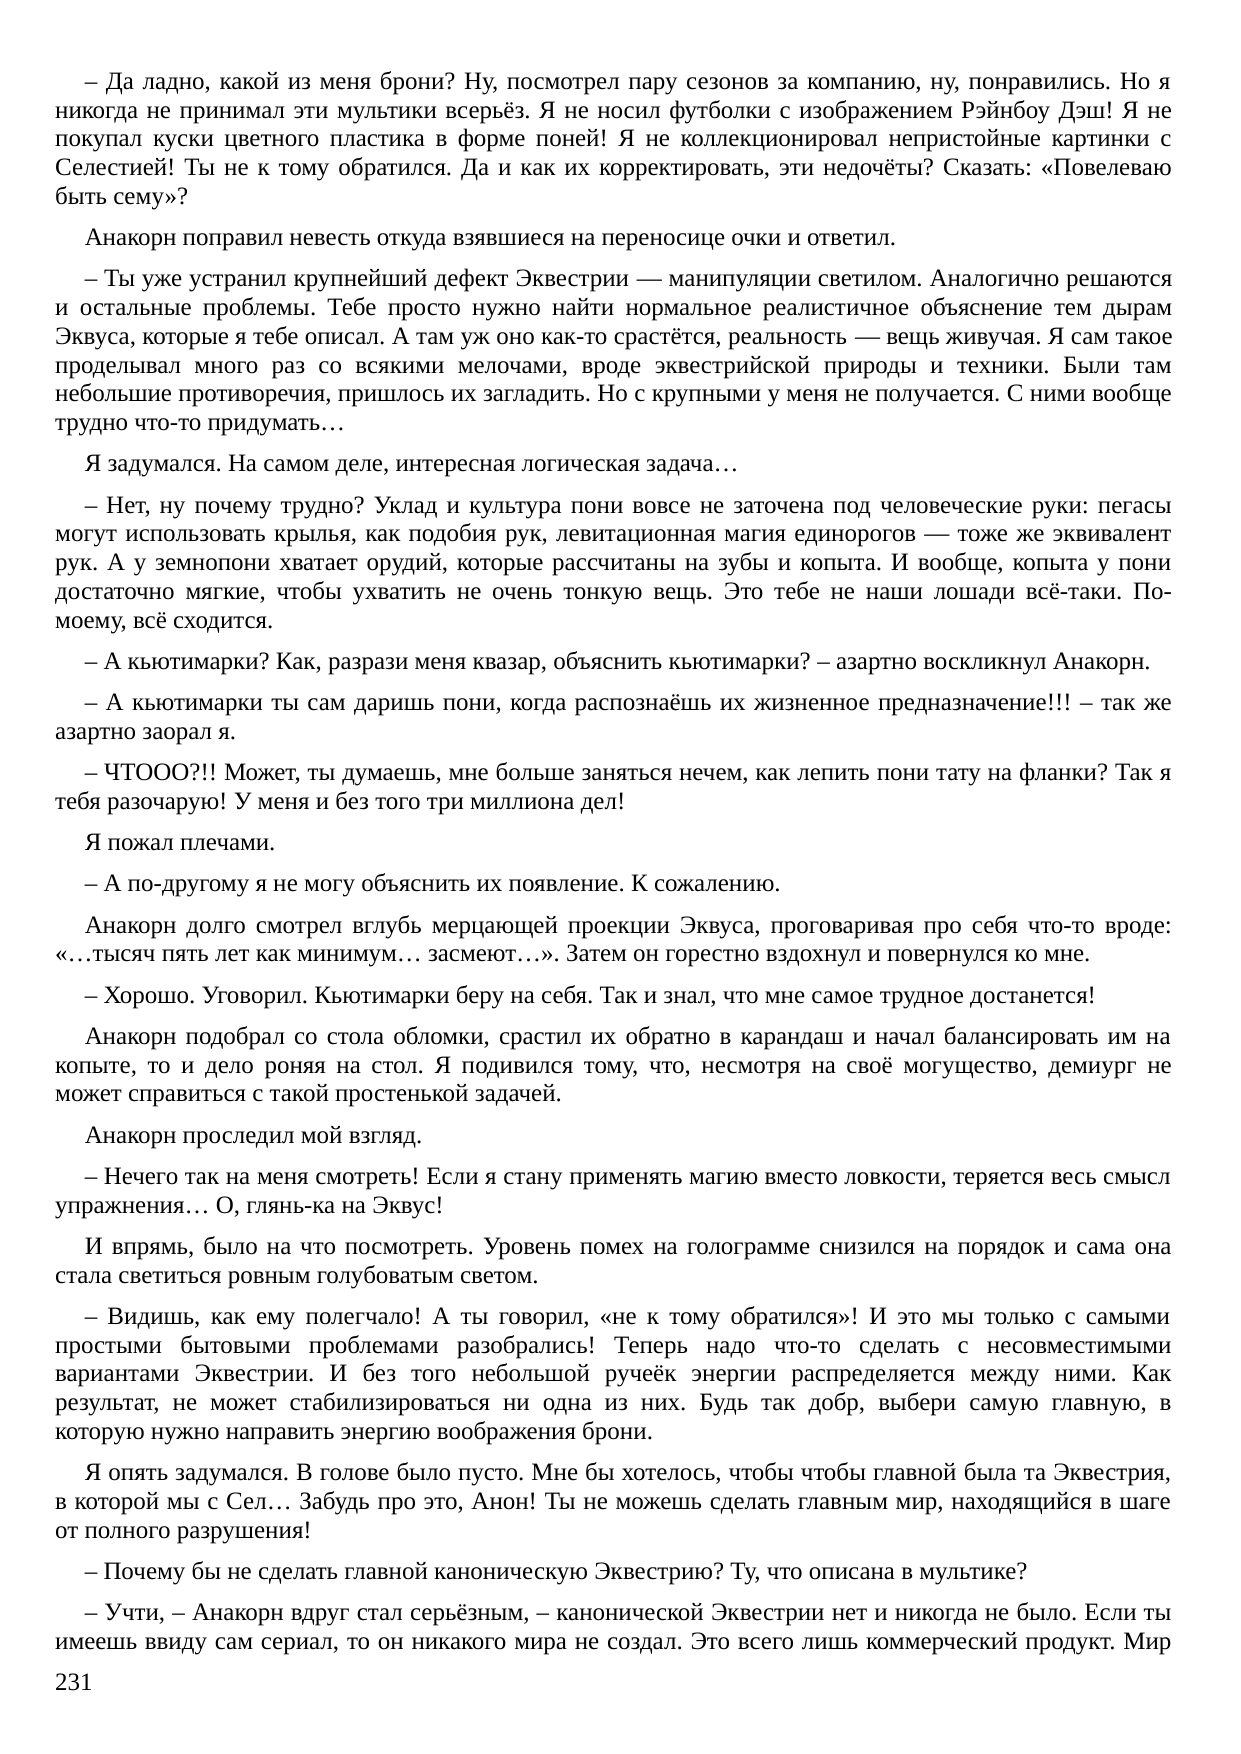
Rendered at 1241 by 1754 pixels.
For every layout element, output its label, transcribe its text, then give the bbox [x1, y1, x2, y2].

text Анакорн подобрал со стола обломки, срастил их обратно в карандаш и начал балансировать им на копыте, то и дело роняя на стол. Я подивился тому, что, несмотря на своё могущество, демиург не может справиться с такой простенькой задачей. [55, 1021, 1173, 1107]
text И впрямь, было на что посмотреть. Уровень помех на голограмме снизился на порядок и сама она стала светиться ровным голубоватым светом. [55, 1231, 1173, 1288]
text Анакорн поправил невесть откуда взявшиеся на переносице очки и ответил. [55, 222, 1173, 251]
text Я задумался. На самом деле, интересная логическая задача… [55, 448, 1173, 477]
text Анакорн проследил мой взгляд. [55, 1120, 1173, 1148]
text – Ты уже устранил крупнейший дефект Эквестрии — манипуляции светилом. Аналогично решаются и остальные проблемы. Тебе просто нужно найти нормальное реалистичное объяснение тем дырам Эквуса, которые я тебе описал. А там уж оно как-то срастётся, реальность — вещь живучая. Я сам такое проделывал много раз со всякими мелочами, вроде эквестрийской природы и техники. Были там небольшие противоречия, пришлось их загладить. Но с крупными у меня не получается. С ними вообще трудно что-то придумать… [55, 263, 1173, 436]
text – Нет, ну почему трудно? Уклад и культура пони вовсе не заточена под человеческие руки: пегасы могут использовать крылья, как подобия рук, левитационная магия единорогов — тоже же эквивалент рук. А у земнопони хватает орудий, которые рассчитаны на зубы и копыта. И вообще, копыта у пони достаточно мягкие, чтобы ухватить не очень тонкую вещь. Это тебе не наши лошади всё-таки. По-моему, всё сходится. [55, 490, 1173, 633]
text Анакорн долго смотрел вглубь мерцающей проекции Эквуса, проговаривая про себя что-то вроде: «…тысяч пять лет как минимум… засмеют…». Затем он горестно вздохнул и повернулся ко мне. [55, 910, 1173, 967]
text – А кьютимарки ты сам даришь пони, когда распознаёшь их жизненное предназначение!!! – так же азартно заорал я. [55, 687, 1173, 745]
text – Нечего так на меня смотреть! Если я стану применять магию вместо ловкости, теряется весь смысл упражнения… О, глянь-ка на Эквус! [55, 1161, 1173, 1218]
text – А кьютимарки? Как, разрази меня квазар, объяснить кьютимарки? – азартно воскликнул Анакорн. [55, 646, 1173, 675]
text – Видишь, как ему полегчало! А ты говорил, «не к тому обратился»! И это мы только с самыми простыми бытовыми проблемами разобрались! Теперь надо что-то сделать с несовместимыми вариантами Эквестрии. И без того небольшой ручеёк энергии распределяется между ними. Как результат, не может стабилизироваться ни одна из них. Будь так добр, выбери самую главную, в которую нужно направить энергию воображения брони. [55, 1301, 1173, 1445]
text Я опять задумался. В голове было пусто. Мне бы хотелось, чтобы чтобы главной была та Эквестрия, в которой мы с Сел… Забудь про это, Анон! Ты не можешь сделать главным мир, находящийся в шаге от полного разрушения! [55, 1457, 1173, 1543]
text – Учти, – Анакорн вдруг стал серьёзным, – канонической Эквестрии нет и никогда не было. Если ты имеешь ввиду сам сериал, то он никакого мира не создал. Это всего лишь коммерческий продукт. Мир [55, 1597, 1173, 1655]
text – А по-другому я не могу объяснить их появление. К сожалению. [55, 868, 1173, 897]
text – Да ладно, какой из меня брони? Ну, посмотрел пару сезонов за компанию, ну, понравились. Но я никогда не принимал эти мультики всерьёз. Я не носил футболки с изображением Рэйнбоу Дэш! Я не покупал куски цветного пластика в форме поней! Я не коллекционировал непристойные картинки с Селестией! Ты не к тому обратился. Да и как их корректировать, эти недочёты? Сказать: «Повелеваю быть сему»? [55, 66, 1173, 210]
text – ЧТООО?!! Может, ты думаешь, мне больше заняться нечем, как лепить пони тату на фланки? Так я тебя разочарую! У меня и без того три миллиона дел! [55, 757, 1173, 815]
text Я пожал плечами. [55, 827, 1173, 856]
text – Хорошо. Уговорил. Кьютимарки беру на себя. Так и знал, что мне самое трудное достанется! [55, 980, 1173, 1008]
text – Почему бы не сделать главной каноническую Эквестрию? Ту, что описана в мультике? [55, 1556, 1173, 1585]
